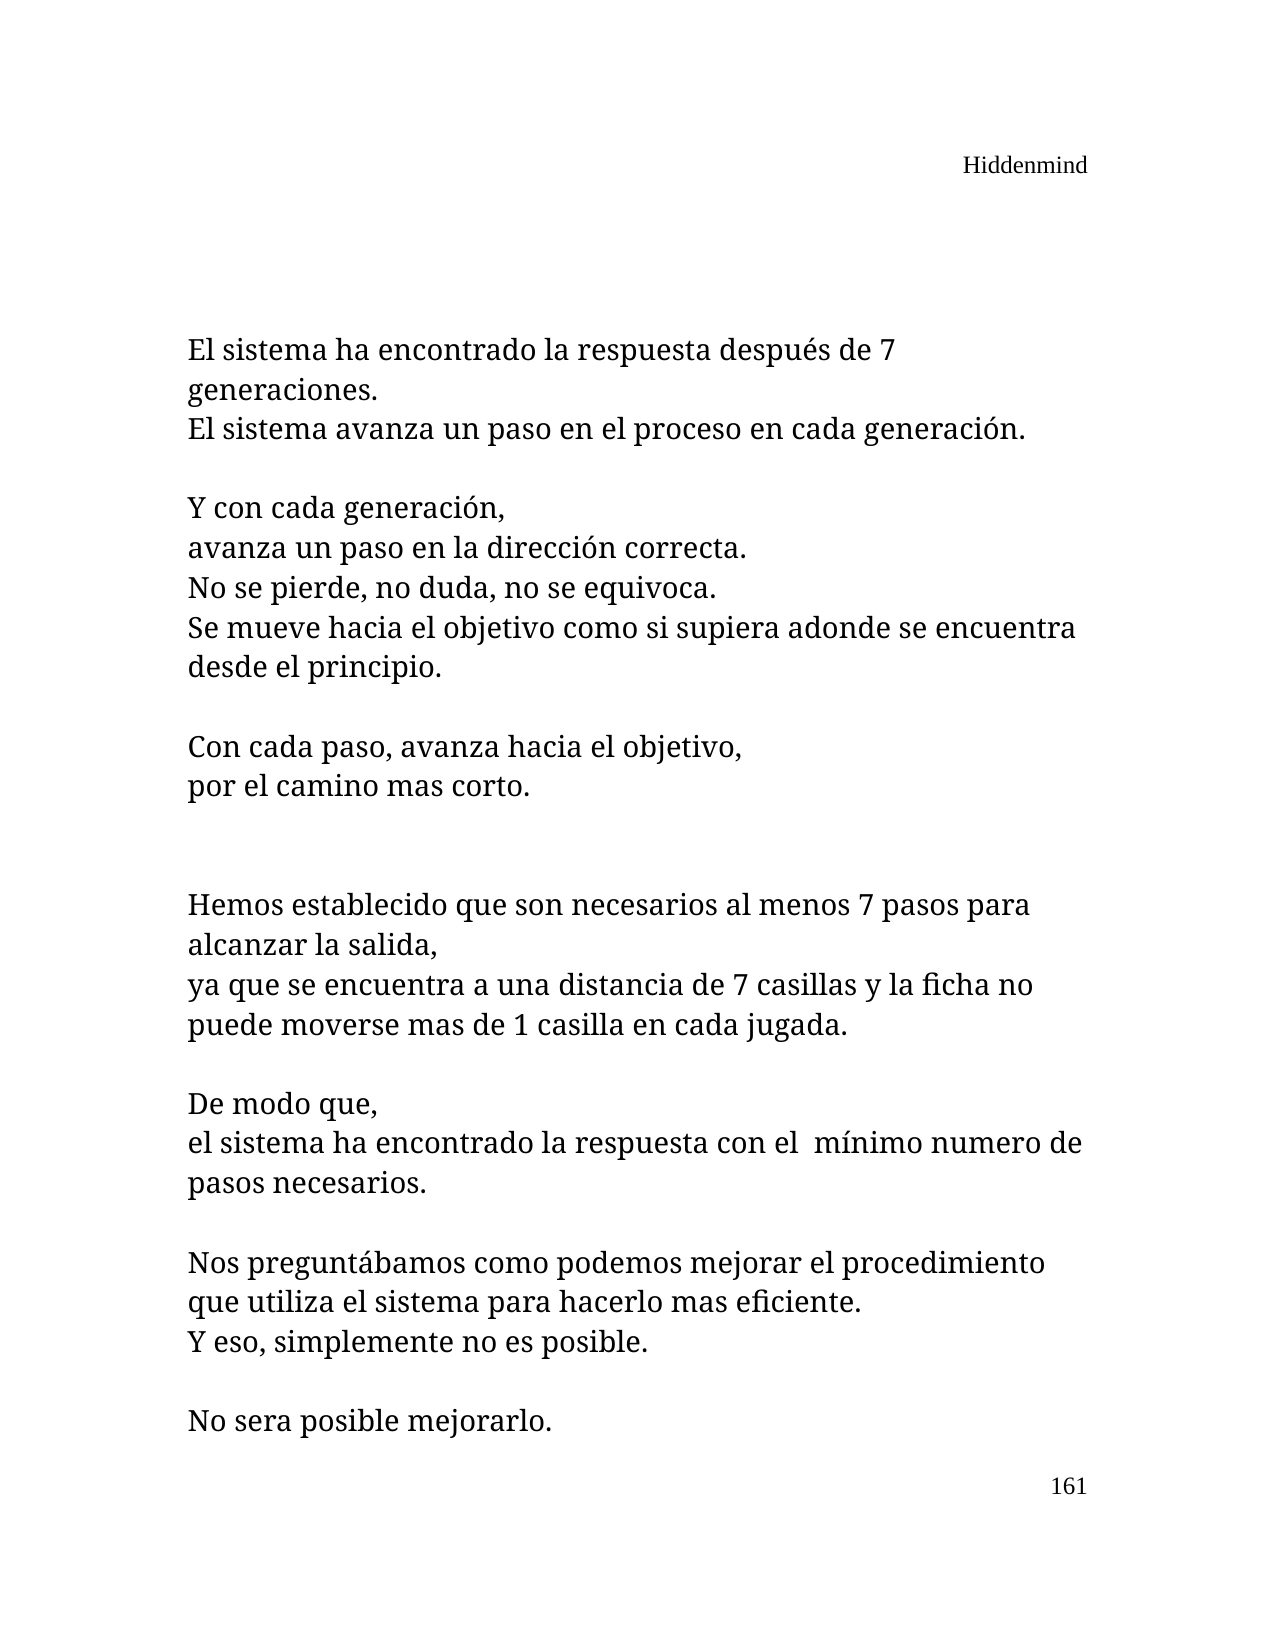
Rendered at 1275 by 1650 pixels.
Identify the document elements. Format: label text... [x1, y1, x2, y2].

text Y con cada generación, [187, 488, 1087, 527]
text No sera posible mejorarlo. [187, 1401, 1087, 1440]
text avanza un paso en la dirección correcta. [187, 527, 1087, 567]
text No se pierde, no duda, no se equivoca. [187, 567, 1087, 607]
text ya que se encuentra a una distancia de 7 casillas y la ficha no puede moverse mas de 1 casilla en cada jugada. [187, 964, 1087, 1043]
text por el camino mas corto. [187, 766, 1087, 805]
text Hemos establecido que son necesarios al menos 7 pasos para alcanzar la salida, [187, 885, 1087, 964]
text Nos preguntábamos como podemos mejorar el procedimiento que utiliza el sistema para hacerlo mas eficiente. [187, 1242, 1087, 1321]
text Se mueve hacia el objetivo como si supiera adonde se encuentra desde el principio. [187, 607, 1087, 686]
text el sistema ha encontrado la respuesta con el mínimo numero de pasos necesarios. [187, 1123, 1087, 1202]
text Con cada paso, avanza hacia el objetivo, [187, 726, 1087, 766]
text El sistema avanza un paso en el proceso en cada generación. [187, 408, 1087, 448]
text El sistema ha encontrado la respuesta después de 7 generaciones. [187, 329, 1087, 408]
text Y eso, simplemente no es posible. [187, 1321, 1087, 1361]
text De modo que, [187, 1083, 1087, 1123]
